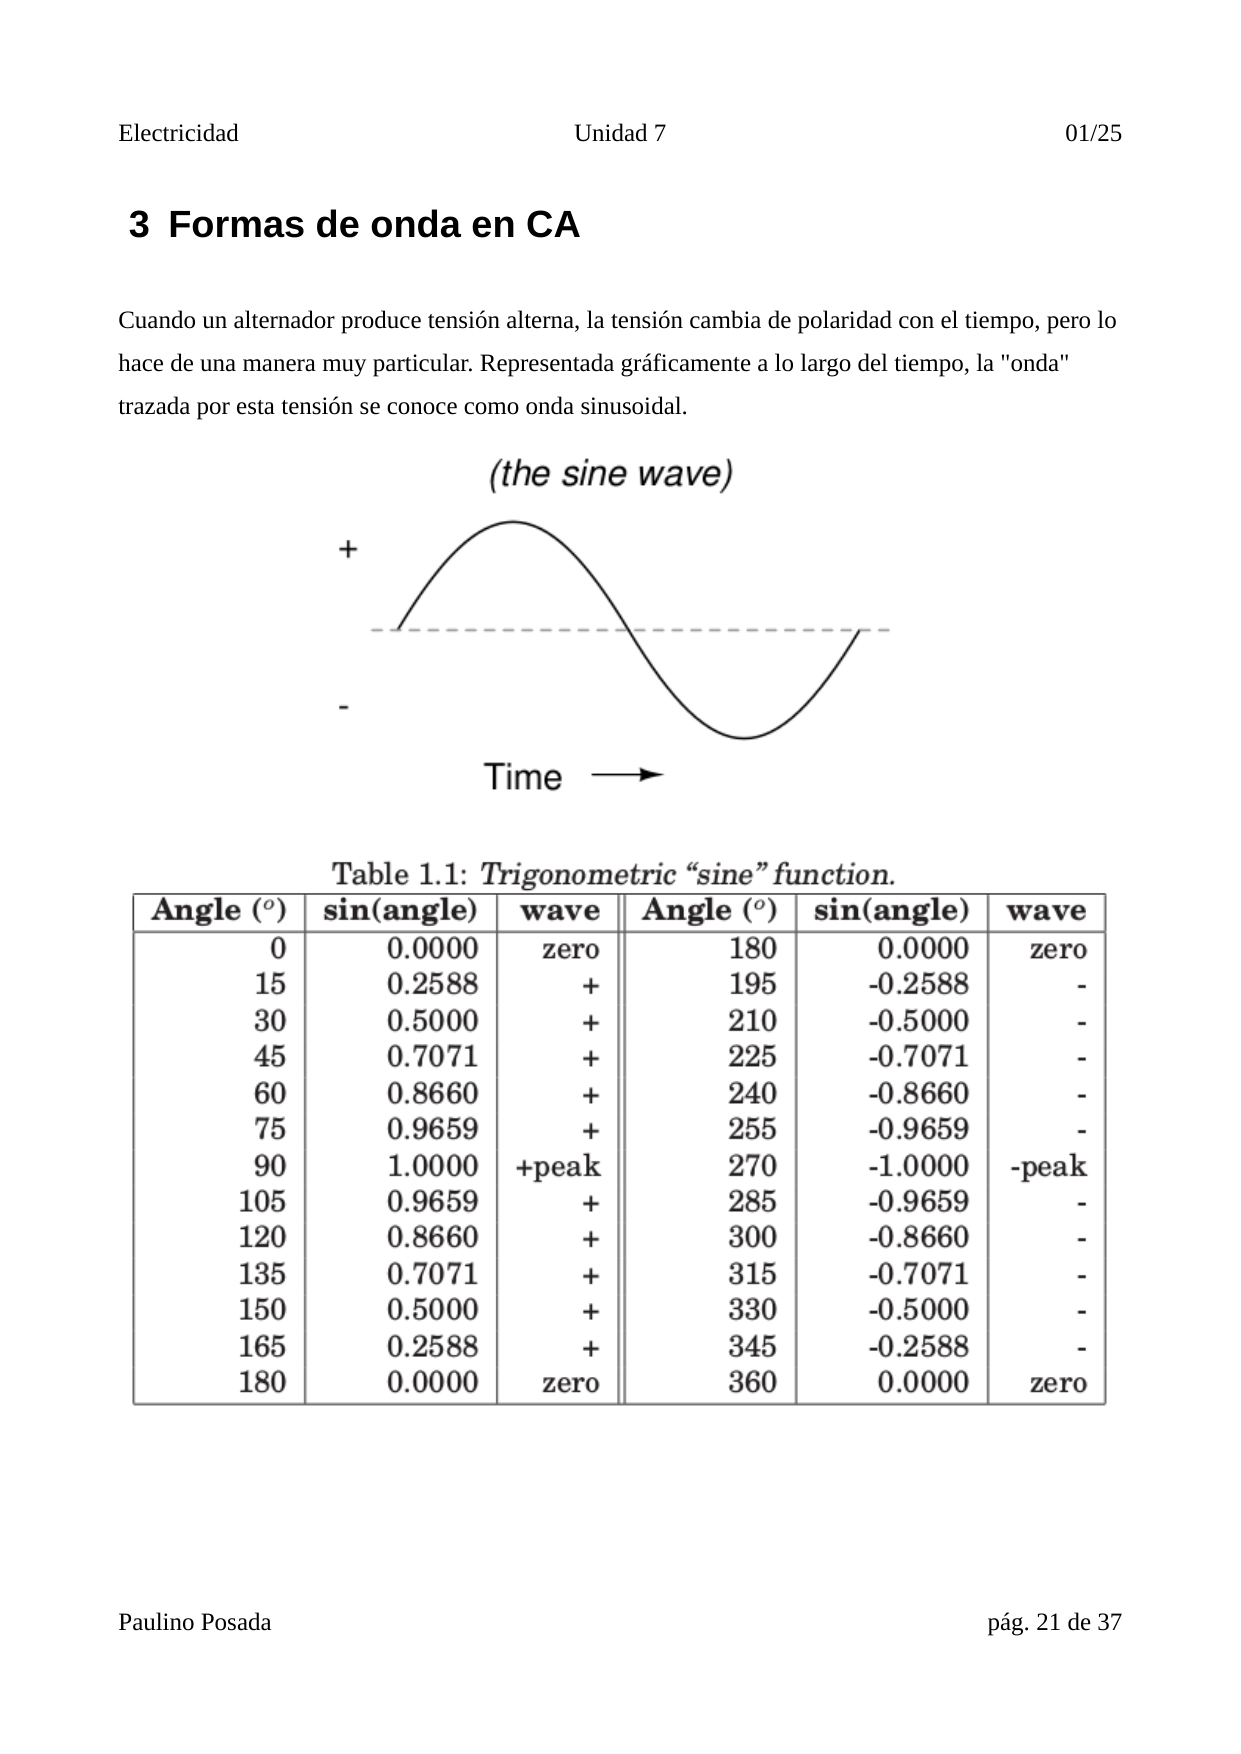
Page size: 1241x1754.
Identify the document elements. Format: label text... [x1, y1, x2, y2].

picture [118, 853, 1123, 1419]
subtitle Formas de onda en CA [118, 201, 1122, 245]
text Cuando un alternador produce tensión alterna, la tensión cambia de polaridad con el tiempo, pero lo hace de una manera muy particular. Representada gráficamente a lo largo del tiempo, la "onda" trazada por esta tensión se conoce como onda sinusoidal. [118, 305, 1122, 420]
picture [327, 449, 913, 810]
